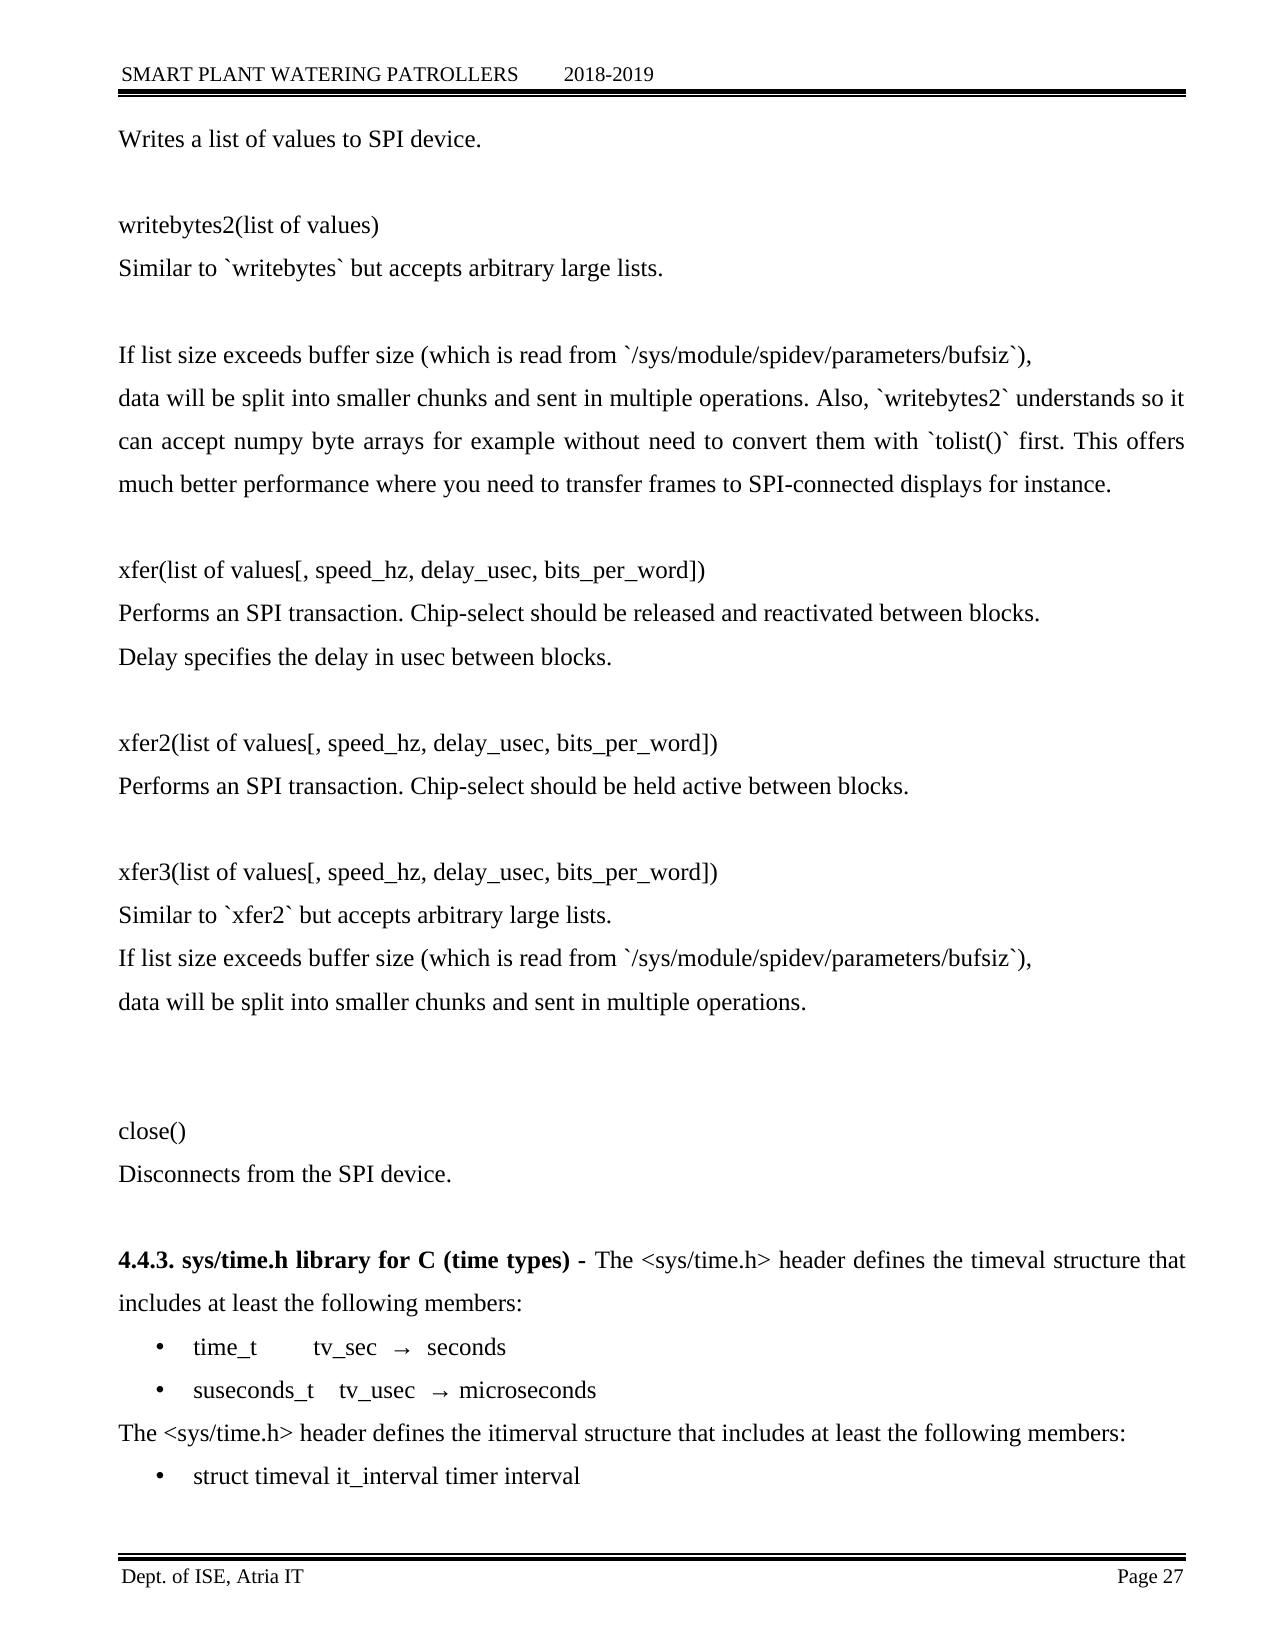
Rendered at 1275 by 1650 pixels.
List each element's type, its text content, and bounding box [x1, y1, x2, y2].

text Performs an SPI transaction. Chip-select should be released and reactivated between blocks. [118, 598, 1186, 627]
text data will be split into smaller chunks and sent in multiple operations. Also, `writebytes2` understands so it can accept numpy byte arrays for example without need to convert them with `tolist()` first. This offers much better performance where you need to transfer frames to SPI-connected displays for instance. [118, 383, 1186, 498]
text data will be split into smaller chunks and sent in multiple operations. [118, 987, 1186, 1015]
text If list size exceeds buffer size (which is read from `/sys/module/spidev/parameters/bufsiz`), [118, 943, 1186, 972]
text xfer2(list of values[, speed_hz, delay_usec, bits_per_word]) [118, 728, 1186, 757]
list time_t tv_sec → seconds [156, 1332, 1186, 1360]
text Performs an SPI transaction. Chip-select should be held active between blocks. [118, 771, 1186, 800]
text close() [118, 1116, 1186, 1145]
list suseconds_t tv_usec → microseconds [156, 1375, 1186, 1403]
text Similar to `xfer2` but accepts arbitrary large lists. [118, 900, 1186, 929]
text writebytes2(list of values) [118, 210, 1186, 239]
text If list size exceeds buffer size (which is read from `/sys/module/spidev/parameters/bufsiz`), [118, 340, 1186, 368]
text xfer3(list of values[, speed_hz, delay_usec, bits_per_word]) [118, 857, 1186, 886]
text Writes a list of values to SPI device. [118, 124, 1186, 153]
text The <sys/time.h> header defines the itimerval structure that includes at least the following members: [118, 1418, 1186, 1447]
text Delay specifies the delay in usec between blocks. [118, 642, 1186, 670]
text 4.4.3. sys/time.h library for C (time types) - The <sys/time.h> header defines the timeval structure that includes at least the following members: [118, 1245, 1186, 1317]
text xfer(list of values[, speed_hz, delay_usec, bits_per_word]) [118, 555, 1186, 584]
list struct timeval it_interval timer interval [156, 1461, 1186, 1490]
text Disconnects from the SPI device. [118, 1159, 1186, 1188]
text Similar to `writebytes` but accepts arbitrary large lists. [118, 253, 1186, 282]
